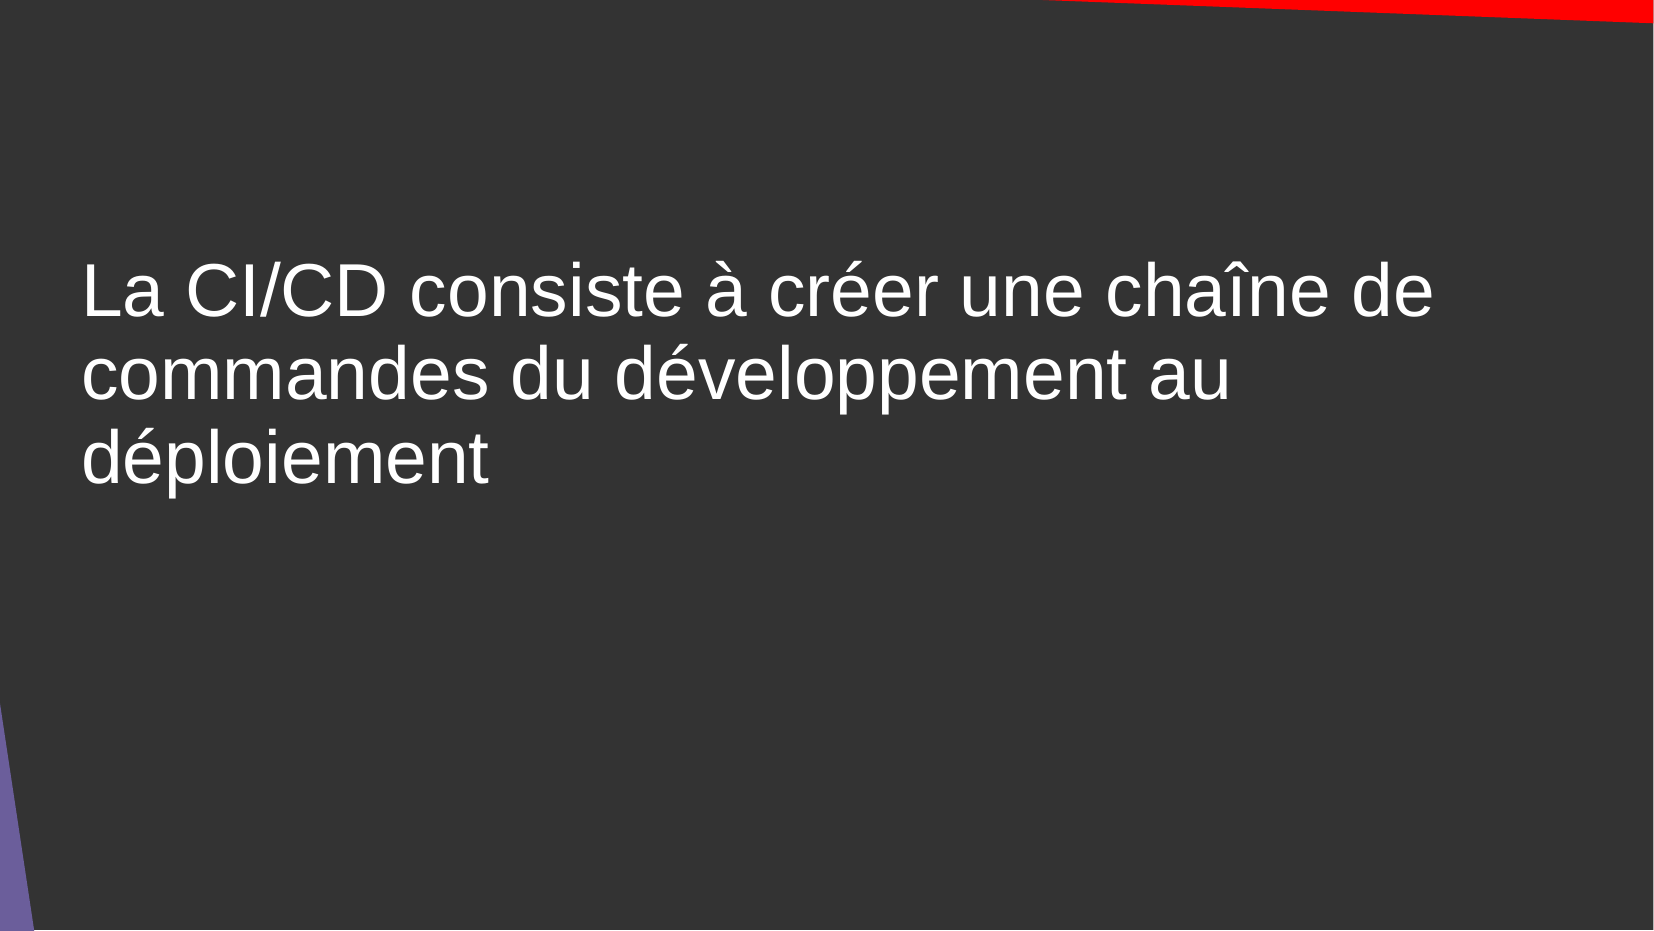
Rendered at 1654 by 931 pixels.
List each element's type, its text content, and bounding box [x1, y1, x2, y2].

list La CI/CD consiste à créer une chaîne de commandes du développement au déploiement [80, 248, 1560, 520]
text_box [0, 703, 35, 931]
text_box [1042, 0, 1654, 24]
